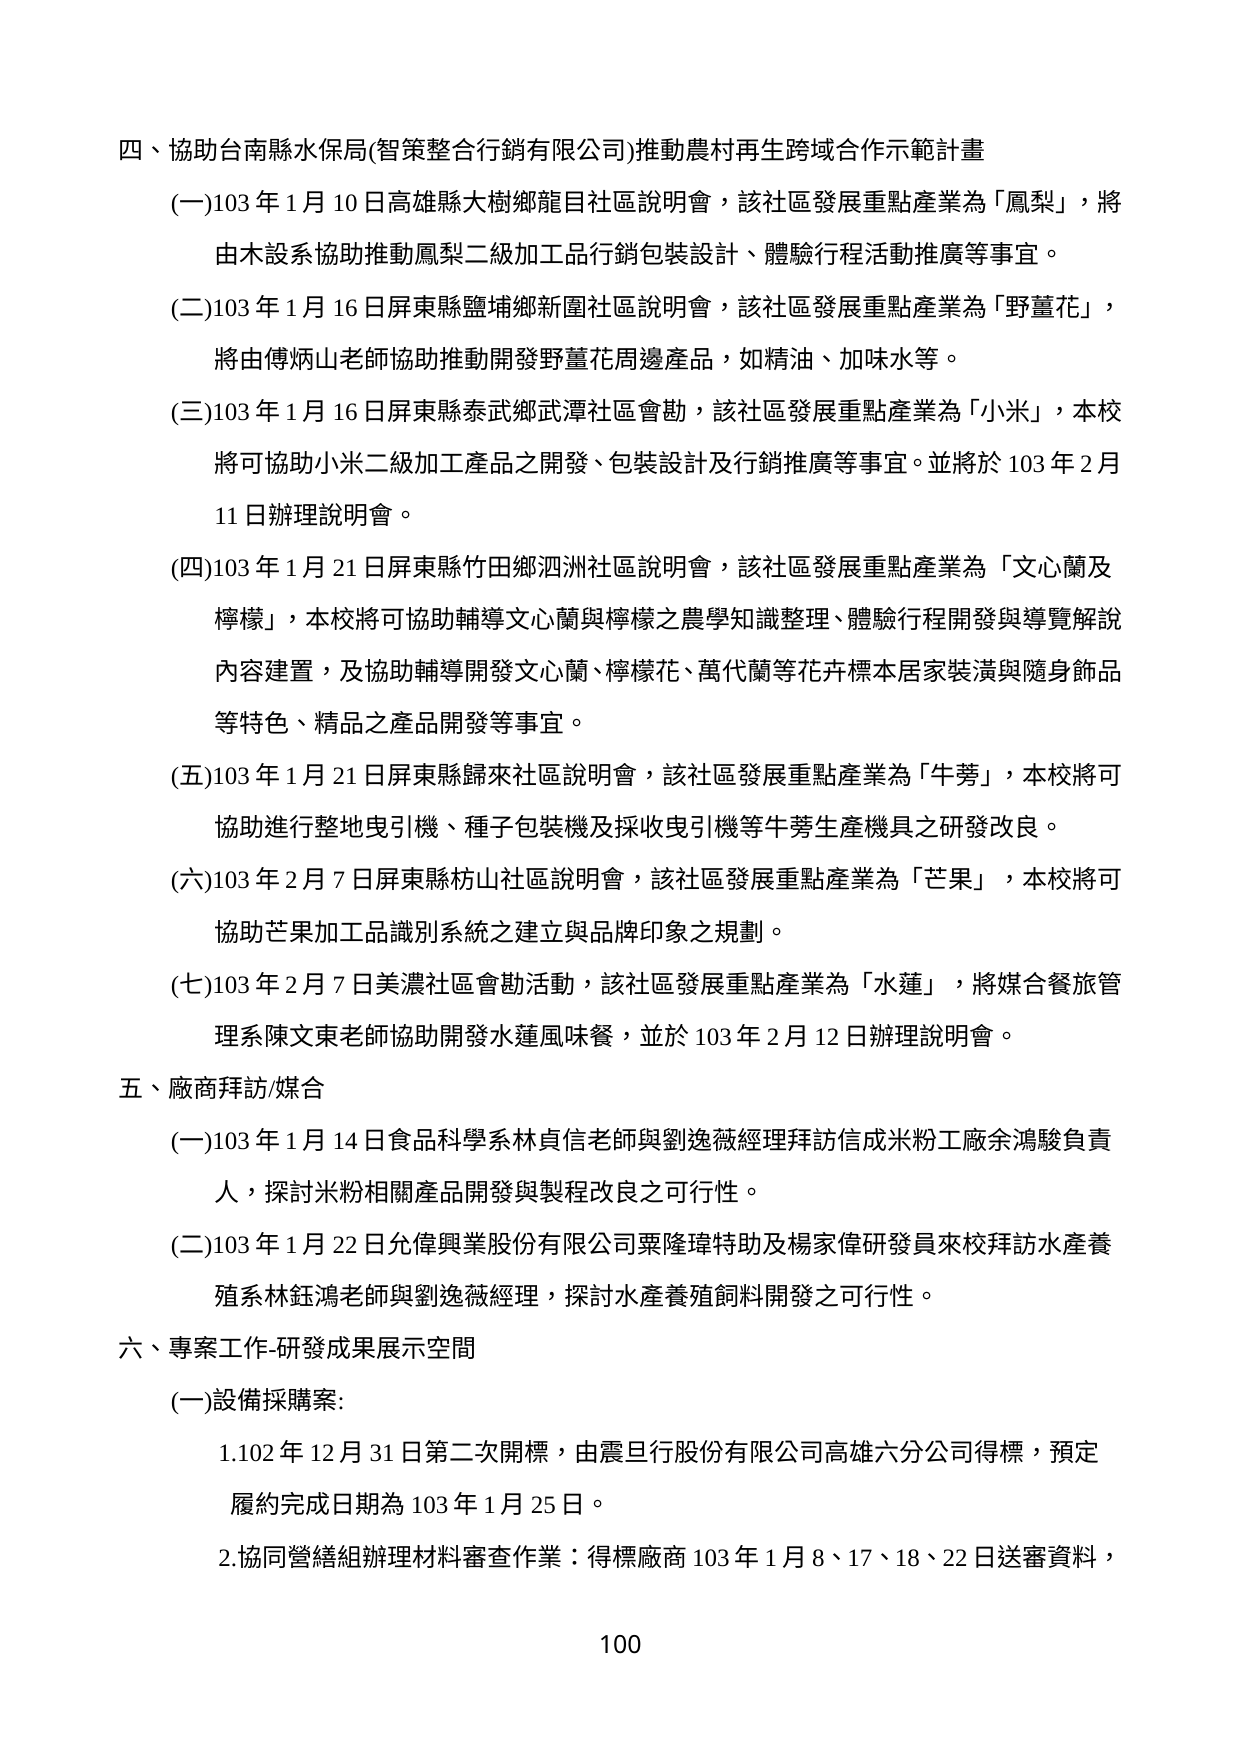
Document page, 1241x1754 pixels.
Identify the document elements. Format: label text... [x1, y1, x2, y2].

text (一)設備採購案: [171, 1368, 1122, 1420]
text (六)103年2月7日屏東縣枋山社區說明會，該社區發展重點產業為「芒果」，本校將可協助芒果加工品識別系統之建立與品牌印象之規劃。 [171, 847, 1122, 951]
text (三)103年1月16日屏東縣泰武鄉武潭社區會勘，該社區發展重點產業為「小米」，本校將可協助小米二級加工產品之開發、包裝設計及行銷推廣等事宜。並將於103年2月11日辦理說明會。 [171, 378, 1122, 535]
text (一)103年1月14日食品科學系林貞信老師與劉逸薇經理拜訪信成米粉工廠余鴻駿負責人，探討米粉相關產品開發與製程改良之可行性。 [171, 1108, 1122, 1212]
text (二)103年1月22日允偉興業股份有限公司粟隆瑋特助及楊家偉研發員來校拜訪水產養殖系林鈺鴻老師與劉逸薇經理，探討水產養殖飼料開發之可行性。 [171, 1212, 1122, 1316]
text 2.協同營繕組辦理材料審查作業：得標廠商103年1月8、17、18、22日送審資料， [218, 1524, 1122, 1576]
text 五、廠商拜訪/媒合 [118, 1056, 1122, 1108]
text (一)103年1月10日高雄縣大樹鄉龍目社區說明會，該社區發展重點產業為「鳳梨」，將由木設系協助推動鳳梨二級加工品行銷包裝設計、體驗行程活動推廣等事宜。 [171, 170, 1122, 274]
text 1.102年12月31日第二次開標，由震旦行股份有限公司高雄六分公司得標，預定履約完成日期為103年1月25日。 [218, 1420, 1122, 1524]
text (七)103年2月7日美濃社區會勘活動，該社區發展重點產業為「水蓮」，將媒合餐旅管理系陳文東老師協助開發水蓮風味餐，並於103年2月12日辦理說明會。 [171, 951, 1122, 1056]
text (五)103年1月21日屏東縣歸來社區說明會，該社區發展重點產業為「牛蒡」，本校將可協助進行整地曳引機、種子包裝機及採收曳引機等牛蒡生產機具之研發改良。 [171, 743, 1122, 847]
text 六、專案工作-研發成果展示空間 [118, 1316, 1122, 1368]
text 四、協助台南縣水保局(智策整合行銷有限公司)推動農村再生跨域合作示範計畫 [118, 118, 1122, 170]
text (四)103年1月21日屏東縣竹田鄉泗洲社區說明會，該社區發展重點產業為「文心蘭及檸檬」，本校將可協助輔導文心蘭與檸檬之農學知識整理、體驗行程開發與導覽解說內容建置，及協助輔導開發文心蘭、檸檬花、萬代蘭等花卉標本居家裝潢與隨身飾品等特色、精品之產品開發等事宜。 [171, 535, 1122, 743]
text (二)103年1月16日屏東縣鹽埔鄉新圍社區說明會，該社區發展重點產業為「野薑花」，將由傅炳山老師協助推動開發野薑花周邊產品，如精油、加味水等。 [171, 274, 1122, 378]
